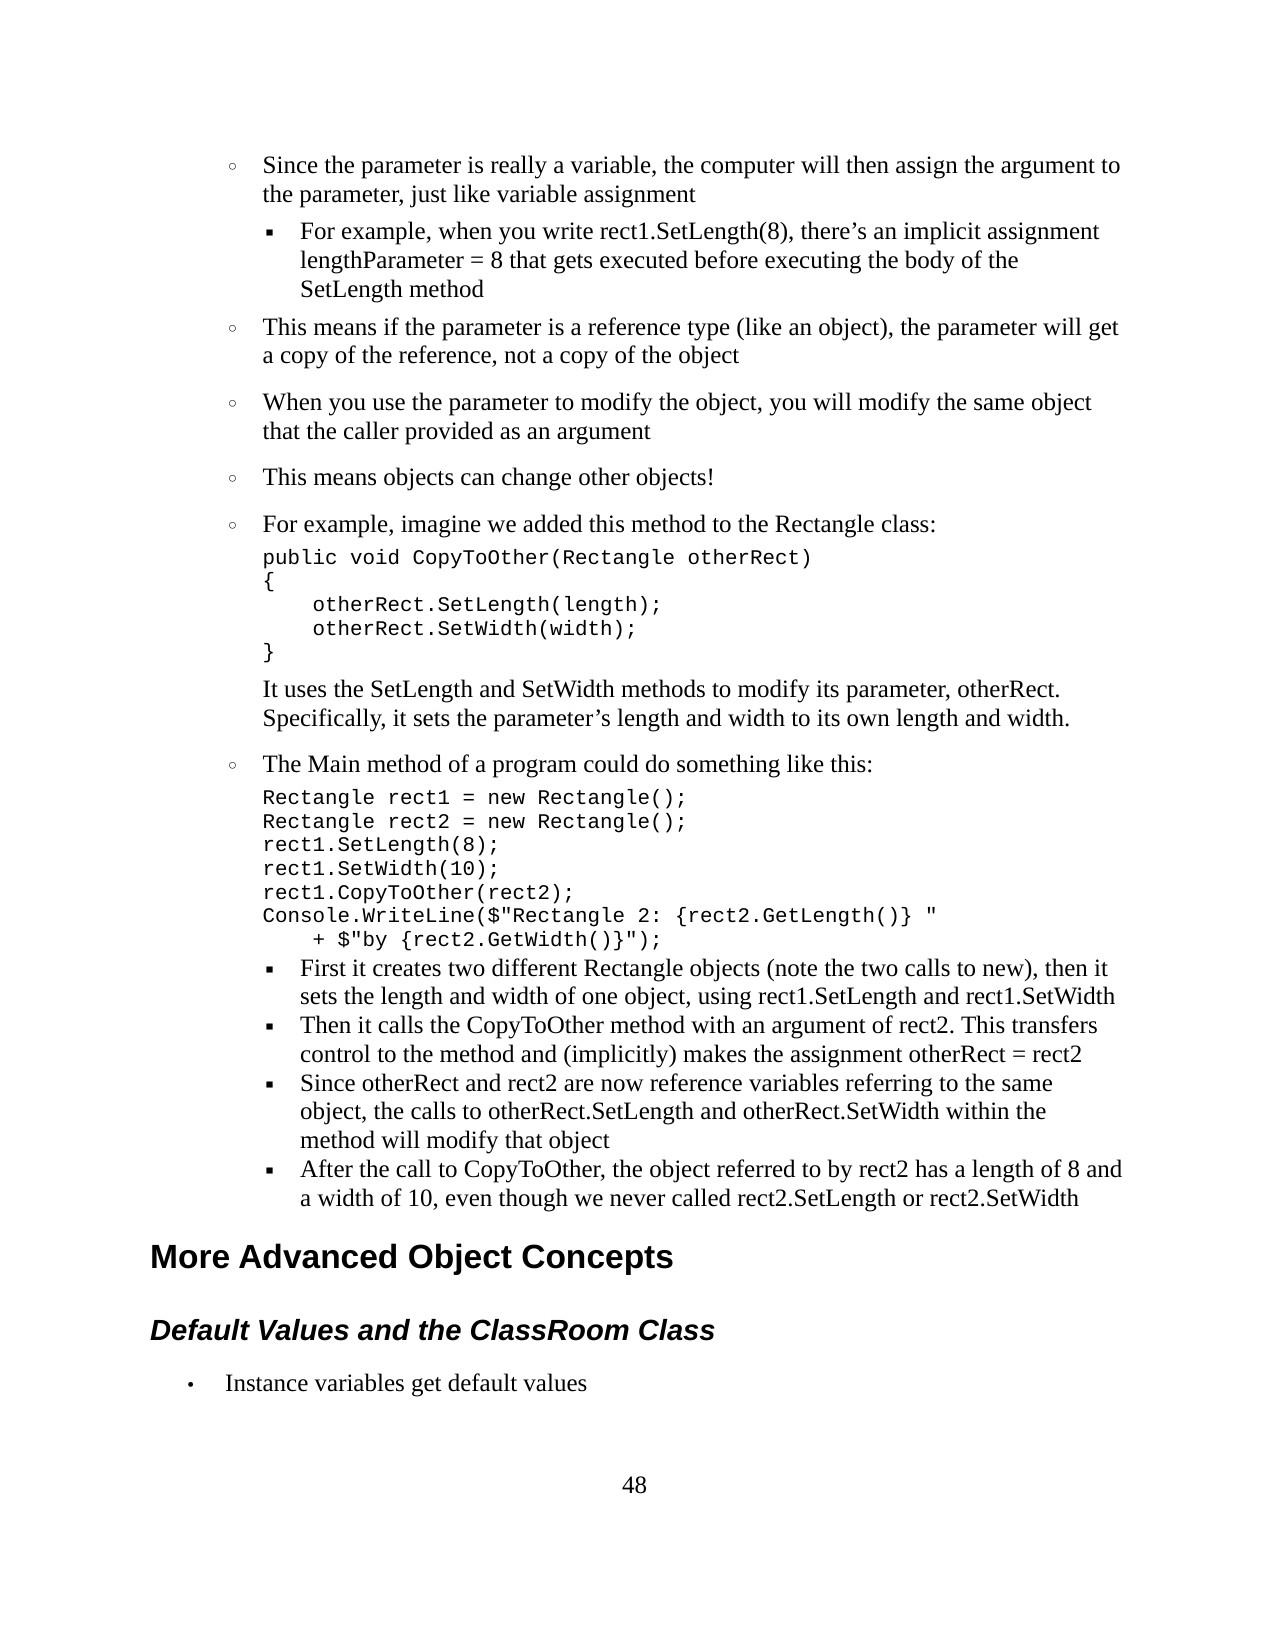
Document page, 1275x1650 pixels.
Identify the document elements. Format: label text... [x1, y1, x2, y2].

subtitle Default Values and the ClassRoom Class [150, 1313, 1125, 1346]
list Rectangle rect2 = new Rectangle(); [225, 811, 1125, 834]
list { [225, 571, 1125, 594]
list Console.WriteLine($"Rectangle 2: {rect2.GetLength()} " [225, 905, 1125, 929]
list For example, imagine we added this method to the Rectangle class: [225, 509, 1125, 538]
list otherRect.SetLength(length); [225, 594, 1125, 618]
list + $"by {rect2.GetWidth()}"); [225, 929, 1125, 953]
list Instance variables get default values [187, 1368, 1125, 1396]
list Rectangle rect1 = new Rectangle(); [225, 787, 1125, 811]
list Then it calls the CopyToOther method with an argument of rect2. This transfers control to the method and (implicitly) makes the assignment otherRect = rect2 [262, 1010, 1125, 1068]
list For example, when you write rect1.SetLength(8), there’s an implicit assignment lengthParameter = 8 that gets executed before executing the body of the SetLength method [262, 216, 1125, 303]
list rect1.SetWidth(10); [225, 858, 1125, 882]
list public void CopyToOther(Rectangle otherRect) [225, 547, 1125, 571]
subtitle More Advanced Object Concepts [150, 1236, 1125, 1275]
list This means objects can change other objects! [225, 462, 1125, 491]
list When you use the parameter to modify the object, you will modify the same object that the caller provided as an argument [225, 387, 1125, 444]
list The Main method of a program could do something like this: [225, 749, 1125, 778]
list Since otherRect and rect2 are now reference variables referring to the same object, the calls to otherRect.SetLength and otherRect.SetWidth within the method will modify that object [262, 1068, 1125, 1154]
list First it creates two different Rectangle objects (note the two calls to new), then it sets the length and width of one object, using rect1.SetLength and rect1.SetWidth [262, 953, 1125, 1010]
list otherRect.SetWidth(width); [225, 618, 1125, 641]
list rect1.SetLength(8); [225, 834, 1125, 858]
list This means if the parameter is a reference type (like an object), the parameter will get a copy of the reference, not a copy of the object [225, 312, 1125, 369]
list After the call to CopyToOther, the object referred to by rect2 has a length of 8 and a width of 10, even though we never called rect2.SetLength or rect2.SetWidth [262, 1154, 1125, 1211]
list It uses the SetLength and SetWidth methods to modify its parameter, otherRect. Specifically, it sets the parameter’s length and width to its own length and width. [225, 674, 1125, 732]
list rect1.CopyToOther(rect2); [225, 882, 1125, 905]
list } [225, 641, 1125, 665]
list Since the parameter is really a variable, the computer will then assign the argument to the parameter, just like variable assignment [225, 150, 1125, 207]
